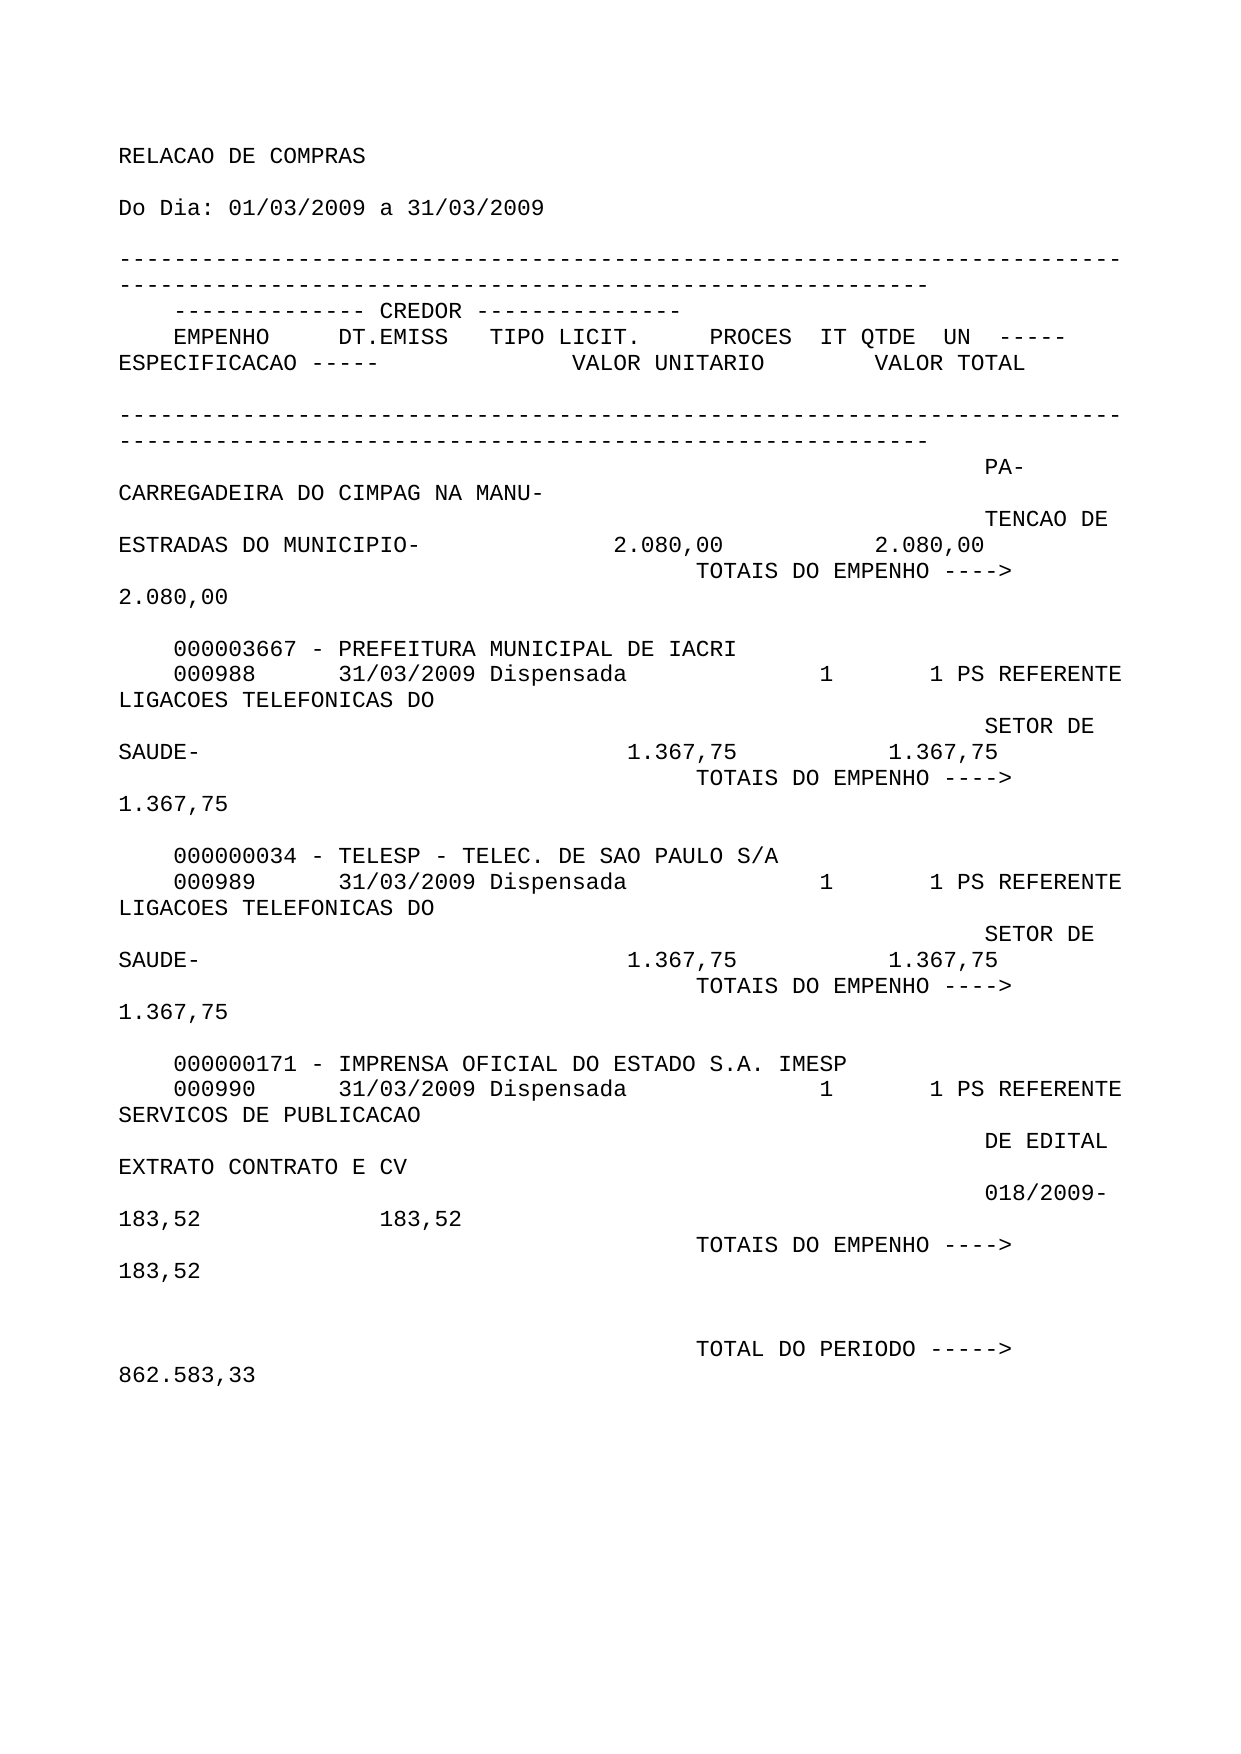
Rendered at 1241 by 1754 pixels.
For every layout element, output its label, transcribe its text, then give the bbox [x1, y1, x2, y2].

text 000003667 - PREFEITURA MUNICIPAL DE IACRI [118, 637, 1122, 663]
text SETOR DE SAUDE- 1.367,75 1.367,75 [118, 715, 1122, 767]
text 000988 31/03/2009 Dispensada 1 1 PS REFERENTE LIGACOES TELEFONICAS DO [118, 663, 1122, 715]
text TOTAL DO PERIODO -----> 862.583,33 [118, 1337, 1122, 1389]
text Do Dia: 01/03/2009 a 31/03/2009 [118, 170, 1122, 222]
text PA-CARREGADEIRA DO CIMPAG NA MANU- [118, 455, 1122, 507]
text 000000034 - TELESP - TELEC. DE SAO PAULO S/A [118, 844, 1122, 870]
text ------------------------------------------------------------------------------------------------------------------------------------ [118, 377, 1122, 455]
text TOTAIS DO EMPENHO ----> 183,52 [118, 1233, 1122, 1285]
text 000989 31/03/2009 Dispensada 1 1 PS REFERENTE LIGACOES TELEFONICAS DO [118, 870, 1122, 922]
text EMPENHO DT.EMISS TIPO LICIT. PROCES IT QTDE UN ----- ESPECIFICACAO ----- VALOR UNITARIO VALOR TOTAL [118, 326, 1122, 377]
text TOTAIS DO EMPENHO ----> 1.367,75 [118, 767, 1122, 818]
text TOTAIS DO EMPENHO ----> 2.080,00 [118, 559, 1122, 611]
text -------------- CREDOR --------------- [118, 300, 1122, 326]
text RELACAO DE COMPRAS [118, 118, 1122, 170]
text 000990 31/03/2009 Dispensada 1 1 PS REFERENTE SERVICOS DE PUBLICACAO [118, 1078, 1122, 1130]
text TOTAIS DO EMPENHO ----> 1.367,75 [118, 974, 1122, 1026]
text ------------------------------------------------------------------------------------------------------------------------------------ [118, 222, 1122, 300]
text 018/2009- 183,52 183,52 [118, 1182, 1122, 1233]
text TENCAO DE ESTRADAS DO MUNICIPIO- 2.080,00 2.080,00 [118, 507, 1122, 559]
text 000000171 - IMPRENSA OFICIAL DO ESTADO S.A. IMESP [118, 1052, 1122, 1078]
text DE EDITAL EXTRATO CONTRATO E CV [118, 1130, 1122, 1182]
text SETOR DE SAUDE- 1.367,75 1.367,75 [118, 922, 1122, 974]
